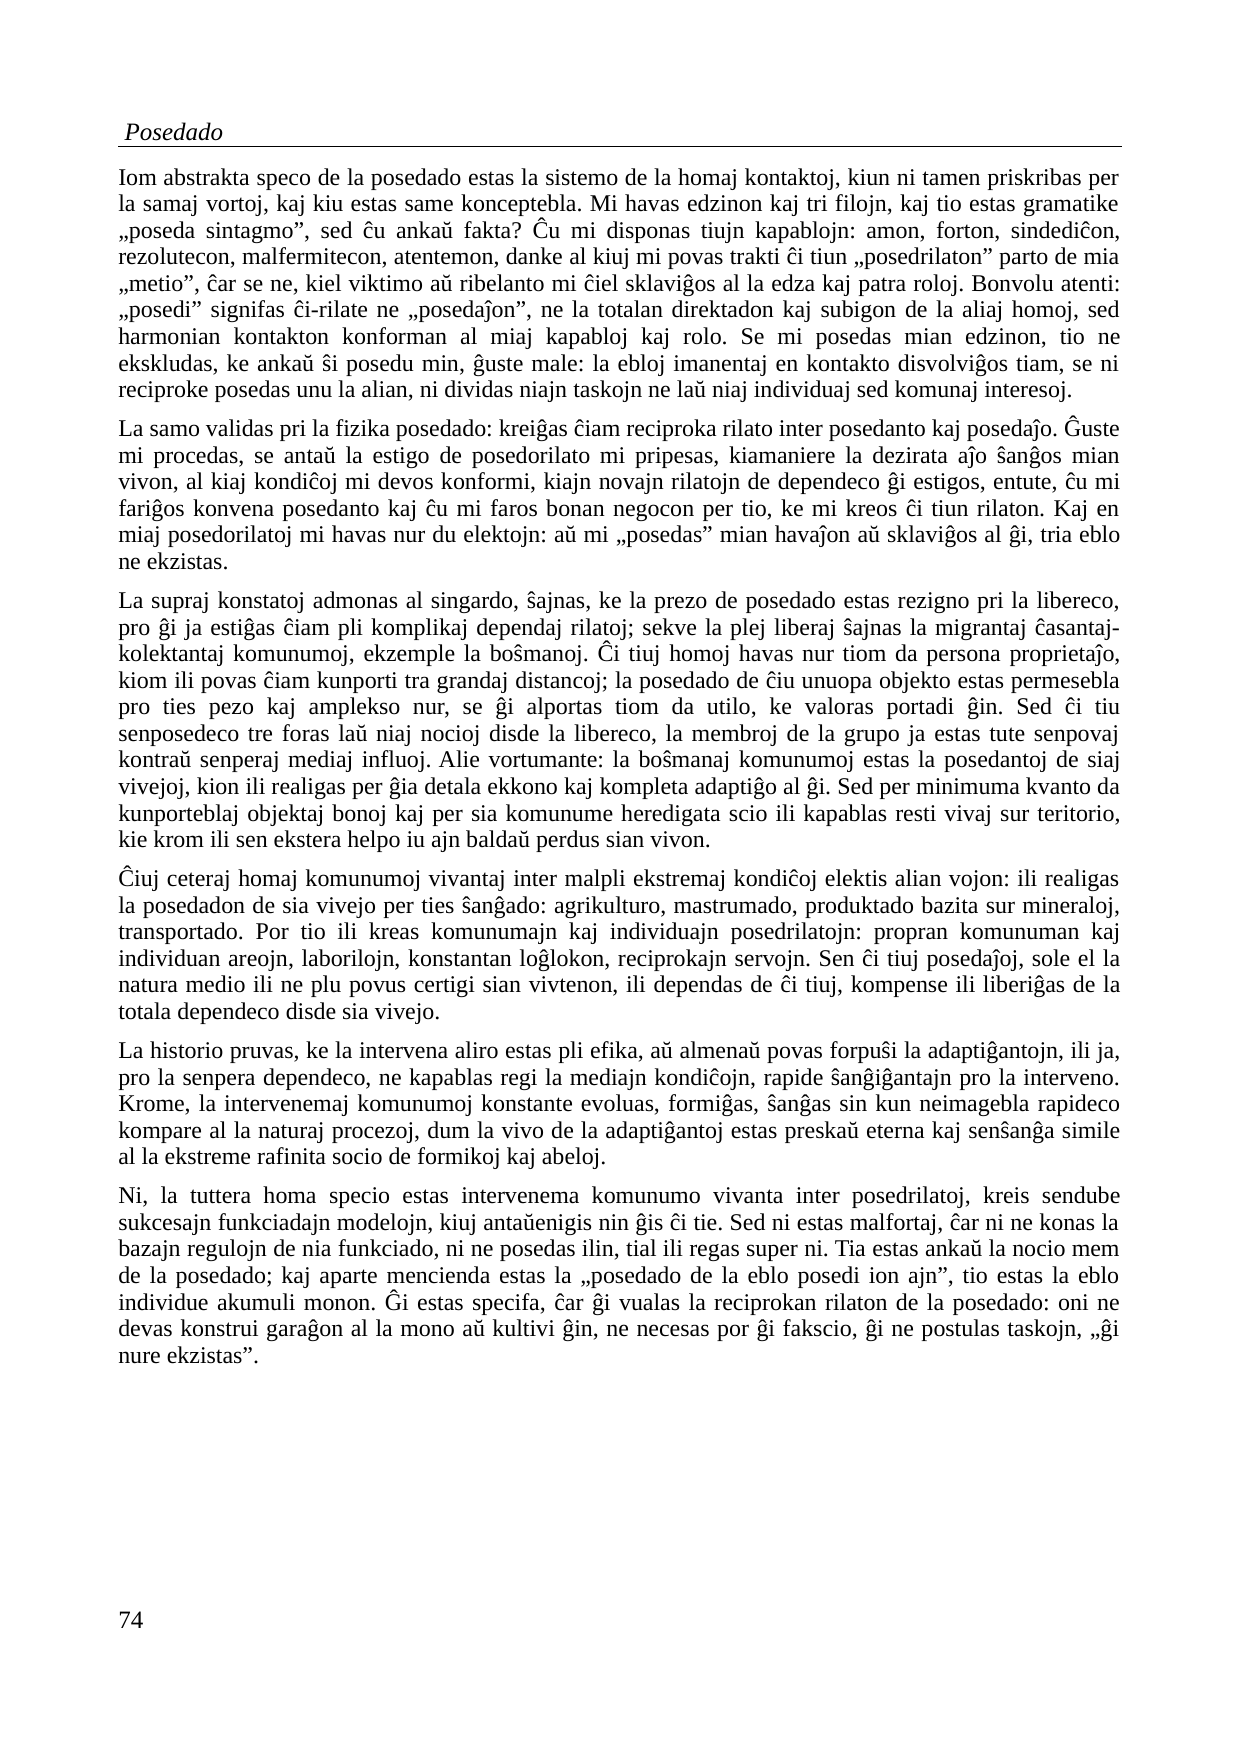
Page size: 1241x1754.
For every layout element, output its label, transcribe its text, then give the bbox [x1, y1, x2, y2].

text La supraj konstatoj admonas al singardo, ŝajnas, ke la prezo de posedado estas rezigno pri la libereco, pro ĝi ja estiĝas ĉiam pli komplikaj dependaj rilatoj; sekve la plej liberaj ŝajnas la migrantaj ĉasantaj-kolektantaj komunumoj, ekzemple la boŝmanoj. Ĉi tiuj homoj havas nur tiom da persona proprietaĵo, kiom ili povas ĉiam kunporti tra grandaj distancoj; la posedado de ĉiu unuopa objekto estas permesebla pro ties pezo kaj amplekso nur, se ĝi alportas tiom da utilo, ke valoras portadi ĝin. Sed ĉi tiu senposedeco tre foras laŭ niaj nocioj disde la libereco, la membroj de la grupo ja estas tute senpovaj kontraŭ senperaj mediaj influoj. Alie vortumante: la boŝmanaj komunumoj estas la posedantoj de siaj vivejoj, kion ili realigas per ĝia detala ekkono kaj kompleta adaptiĝo al ĝi. Sed per minimuma kvanto da kunporteblaj objektaj bonoj kaj per sia komunume heredigata scio ili kapablas resti vivaj sur teritorio, kie krom ili sen ekstera helpo iu ajn baldaŭ perdus sian vivon. [118, 587, 1122, 853]
text La samo validas pri la fizika posedado: kreiĝas ĉiam reciproka rilato inter posedanto kaj posedaĵo. Ĝuste mi procedas, se antaŭ la estigo de posedorilato mi pripesas, kiamaniere la dezirata aĵo ŝanĝos mian vivon, al kiaj kondiĉoj mi devos konformi, kiajn novajn rilatojn de dependeco ĝi estigos, entute, ĉu mi fariĝos konvena posedanto kaj ĉu mi faros bonan negocon per tio, ke mi kreos ĉi tiun rilaton. Kaj en miaj posedorilatoj mi havas nur du elektojn: aŭ mi „posedas” mian havaĵon aŭ sklaviĝos al ĝi, tria eblo ne ekzistas. [118, 415, 1122, 574]
text Iom abstrakta speco de la posedado estas la sistemo de la homaj kontaktoj, kiun ni tamen priskribas per la samaj vortoj, kaj kiu estas same konceptebla. Mi havas edzinon kaj tri filojn, kaj tio estas gramatike „poseda sintagmo”, sed ĉu ankaŭ fakta? Ĉu mi disponas tiujn kapablojn: amon, forton, sindediĉon, rezolutecon, malfermitecon, atentemon, danke al kiuj mi povas trakti ĉi tiun „posedrilaton” parto de mia „metio”, ĉar se ne, kiel viktimo aŭ ribelanto mi ĉiel sklaviĝos al la edza kaj patra roloj. Bonvolu atenti: „posedi” signifas ĉi-rilate ne „posedaĵon”, ne la totalan direktadon kaj subigon de la aliaj homoj, sed harmonian kontakton konforman al miaj kapabloj kaj rolo. Se mi posedas mian edzinon, tio ne ekskludas, ke ankaŭ ŝi posedu min, ĝuste male: la ebloj imanentaj en kontakto disvolviĝos tiam, se ni reciproke posedas unu la alian, ni dividas niajn taskojn ne laŭ niaj individuaj sed komunaj interesoj. [118, 164, 1122, 403]
text Ĉiuj ceteraj homaj komunumoj vivantaj inter malpli ekstremaj kondiĉoj elektis alian vojon: ili realigas la posedadon de sia vivejo per ties ŝanĝado: agrikulturo, mastrumado, produktado bazita sur mineraloj, transportado. Por tio ili kreas komunumajn kaj individuajn posedrilatojn: propran komunuman kaj individuan areojn, laborilojn, konstantan loĝlokon, reciprokajn servojn. Sen ĉi tiuj posedaĵoj, sole el la natura medio ili ne plu povus certigi sian vivtenon, ili dependas de ĉi tiuj, kompense ili liberiĝas de la totala dependeco disde sia vivejo. [118, 865, 1122, 1024]
text Ni, la tuttera homa specio estas intervenema komunumo vivanta inter posedrilatoj, kreis sendube sukcesajn funkciadajn modelojn, kiuj antaŭenigis nin ĝis ĉi tie. Sed ni estas malfortaj, ĉar ni ne konas la bazajn regulojn de nia funkciado, ni ne posedas ilin, tial ili regas super ni. Tia estas ankaŭ la nocio mem de la posedado; kaj aparte mencienda estas la „posedado de la eblo posedi ion ajn”, tio estas la eblo individue akumuli monon. Ĝi estas specifa, ĉar ĝi vualas la reciprokan rilaton de la posedado: oni ne devas konstrui garaĝon al la mono aŭ kultivi ĝin, ne necesas por ĝi fakscio, ĝi ne postulas taskojn, „ĝi nure ekzistas”. [118, 1182, 1122, 1368]
text La historio pruvas, ke la intervena aliro estas pli efika, aŭ almenaŭ povas forpuŝi la adaptiĝantojn, ili ja, pro la senpera dependeco, ne kapablas regi la mediajn kondiĉojn, rapide ŝanĝiĝantajn pro la interveno. Krome, la intervenemaj komunumoj konstante evoluas, formiĝas, ŝanĝas sin kun neimagebla rapideco kompare al la naturaj procezoj, dum la vivo de la adaptiĝantoj estas preskaŭ eterna kaj senŝanĝa simile al la ekstreme rafinita socio de formikoj kaj abeloj. [118, 1037, 1122, 1170]
